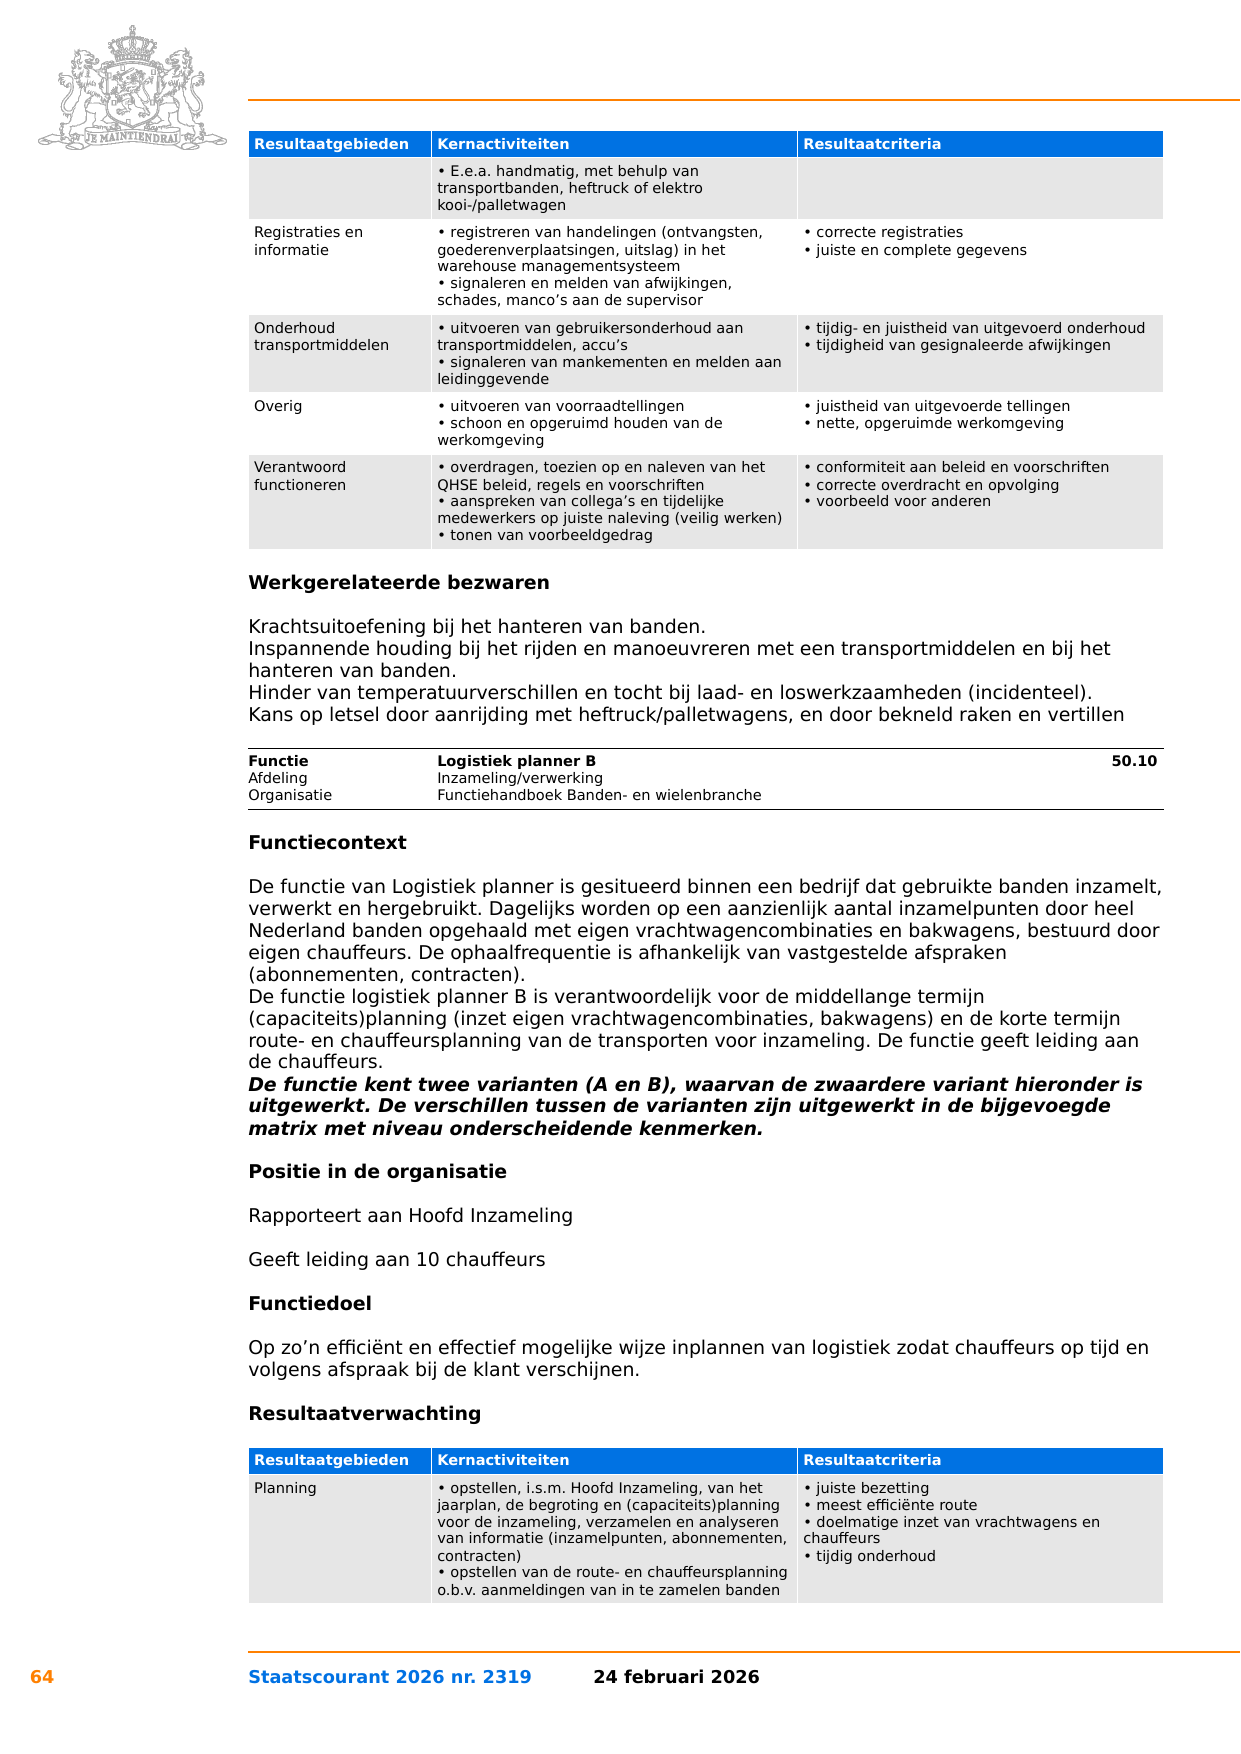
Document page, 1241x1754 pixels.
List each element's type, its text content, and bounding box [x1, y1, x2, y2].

table_cell • overdragen, toezien op en naleven van het QHSE beleid, regels en voorschriften • aanspreken van collega’s en tijdelijke medewerkers op juiste naleving (veilig werken) • tonen van voorbeeldgedrag [432, 455, 797, 549]
table_cell • registreren van handelingen (ontvangsten, goederenverplaatsingen, uitslag) in het warehouse managementsysteem • signaleren en melden van afwijkingen, schades, manco’s aan de supervisor [432, 220, 797, 314]
text Inspannende houding bij het rijden en manoeuvreren met een transportmiddelen en bij het hanteren van banden. [248, 638, 1163, 682]
text Hinder van temperatuurverschillen en tocht bij laad- en loswerkzaamheden (incidenteel). [248, 682, 1163, 704]
table_header Kernactiviteiten [432, 131, 797, 157]
text De functie logistiek planner B is verantwoordelijk voor de middellange termijn (capaciteits)planning (inzet eigen vrachtwagencombinaties, bakwagens) en de korte termijn route- en chauffeursplanning van de transporten voor inzameling. De functie geeft leiding aan de chauffeurs. [248, 986, 1163, 1073]
text Geeft leiding aan 10 chauffeurs [248, 1249, 1163, 1271]
table_header Functie Afdeling Organisatie [248, 749, 431, 809]
table_cell Onderhoud transportmiddelen [249, 315, 431, 392]
subtitle Functiedoel [248, 1293, 1163, 1315]
subtitle Functiecontext [248, 832, 1163, 854]
table_header Logistiek planner B Inzameling/verwerking Functiehandboek Banden- en wielenbranche [431, 749, 980, 809]
subtitle Resultaatverwachting [248, 1402, 1163, 1424]
text Krachtsuitoefening bij het hanteren van banden. [248, 616, 1163, 638]
text Rapporteert aan Hoofd Inzameling [248, 1205, 1163, 1227]
table_header Kernactiviteiten [432, 1448, 797, 1474]
table_cell • tijdig- en juistheid van uitgevoerd onderhoud • tijdigheid van gesignaleerde afwijkingen [798, 315, 1163, 392]
table_cell • correcte registraties • juiste en complete gegevens [798, 220, 1163, 314]
text Kans op letsel door aanrijding met heftruck/palletwagens, en door bekneld raken en vertillen [248, 704, 1163, 726]
table_cell Registraties en informatie [249, 220, 431, 314]
picture [38, 25, 227, 150]
table_cell • opstellen, i.s.m. Hoofd Inzameling, van het jaarplan, de begroting en (capaciteits)planning voor de inzameling, verzamelen en analyseren van informatie (inzamelpunten, abonnementen, contracten) • opstellen van de route- en chauffeursplanning o.b.v. aanmeldingen van in te zamelen banden [432, 1475, 797, 1603]
table_cell • juiste bezetting • meest efficiënte route • doelmatige inzet van vrachtwagens en chauffeurs • tijdig onderhoud [798, 1475, 1163, 1603]
subtitle Werkgerelateerde bezwaren [248, 572, 1163, 594]
table_cell • uitvoeren van gebruikersonderhoud aan transportmiddelen, accu’s • signaleren van mankementen en melden aan leidinggevende [432, 315, 797, 392]
table_cell Planning [249, 1475, 431, 1603]
subtitle Positie in de organisatie [248, 1161, 1163, 1183]
table_header Resultaatgebieden [249, 1448, 431, 1474]
table_cell • uitvoeren van voorraadtellingen • schoon en opgeruimd houden van de werkomgeving [432, 393, 797, 454]
text De functie van Logistiek planner is gesitueerd binnen een bedrijf dat gebruikte banden inzamelt, verwerkt en hergebruikt. Dagelijks worden op een aanzienlijk aantal inzamelpunten door heel Nederland banden opgehaald met eigen vrachtwagencombinaties en bakwagens, bestuurd door eigen chauffeurs. De ophaalfrequentie is afhankelijk van vastgestelde afspraken (abonnementen, contracten). [248, 876, 1163, 986]
table_header Resultaatcriteria [798, 131, 1163, 157]
table_header Resultaatcriteria [798, 1448, 1163, 1474]
text De functie kent twee varianten (A en B), waarvan de zwaardere variant hieronder is uitgewerkt. De verschillen tussen de varianten zijn uitgewerkt in de bijgevoegde matrix met niveau onderscheidende kenmerken. [248, 1073, 1163, 1139]
table_cell • conformiteit aan beleid en voorschriften • correcte overdracht en opvolging • voorbeeld voor anderen [798, 455, 1163, 549]
table_cell Verantwoord functioneren [249, 455, 431, 549]
table_header 50.10 [980, 749, 1163, 809]
table_cell • E.e.a. handmatig, met behulp van transportbanden, heftruck of elektro kooi-/palletwagen [432, 158, 797, 219]
table_cell Overig [249, 393, 431, 454]
table_cell • juistheid van uitgevoerde tellingen • nette, opgeruimde werkomgeving [798, 393, 1163, 454]
table_cell [249, 158, 431, 219]
table_cell [798, 158, 1163, 219]
table_header Resultaatgebieden [249, 131, 431, 157]
text Op zo’n efficiënt en effectief mogelijke wijze inplannen van logistiek zodat chauffeurs op tijd en volgens afspraak bij de klant verschijnen. [248, 1337, 1163, 1381]
